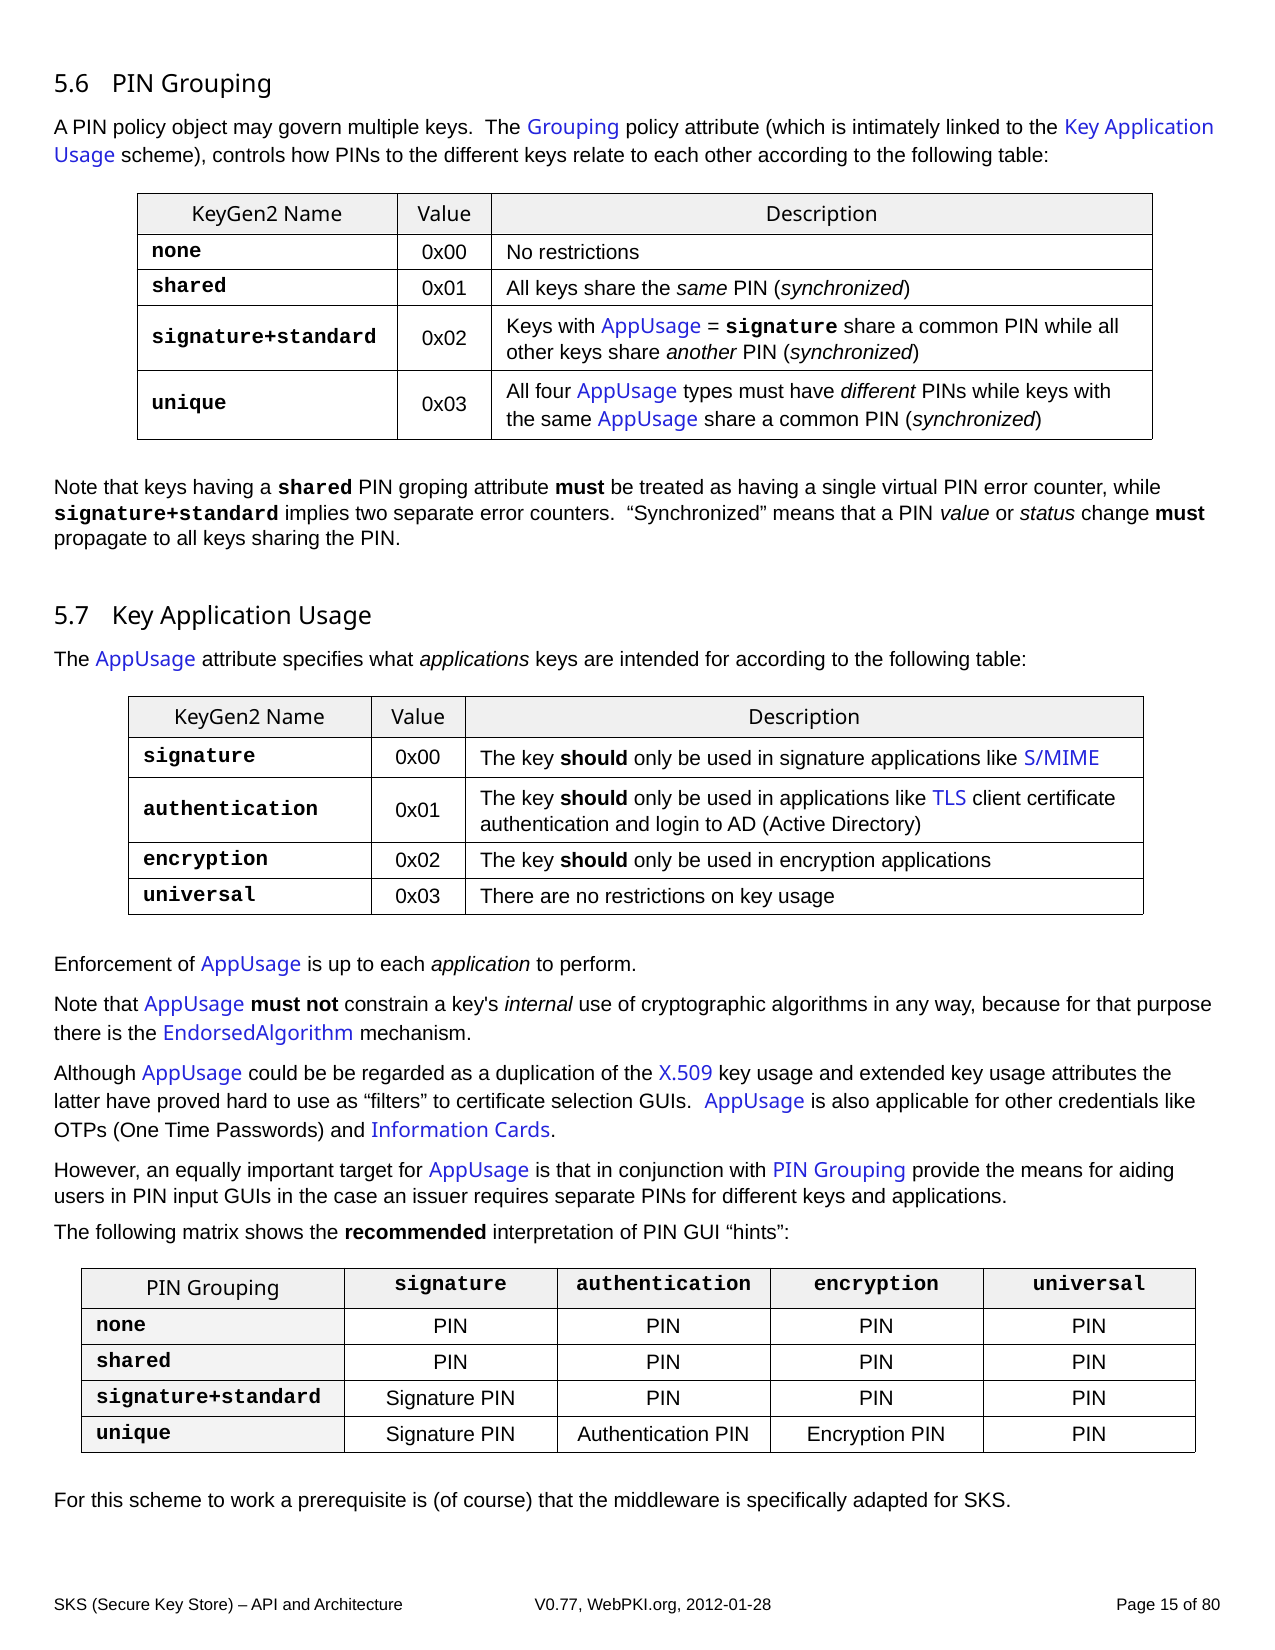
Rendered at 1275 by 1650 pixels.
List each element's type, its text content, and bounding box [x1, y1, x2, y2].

table_cell 0x00 [372, 738, 465, 777]
table_cell 0x00 [398, 235, 491, 269]
table_cell PIN [558, 1381, 770, 1416]
subtitle PIN Grouping [54, 66, 1221, 100]
table_cell signature+standard [138, 306, 397, 370]
table_cell PIN [558, 1345, 770, 1380]
text However, an equally important target for AppUsage is that in conjunction with PIN Grouping provide the means for aiding users in PIN input GUIs in the case an issuer requires separate PINs for different keys and applications. [54, 1155, 1221, 1208]
table_cell Keys with AppUsage = signature share a common PIN while all other keys share another PIN (synchronized) [492, 306, 1152, 370]
table_cell signature [129, 738, 371, 777]
table_cell universal [129, 879, 371, 913]
table_cell PIN [345, 1345, 557, 1380]
table_cell All keys share the same PIN (synchronized) [492, 270, 1152, 305]
table_header KeyGen2 Name [138, 194, 397, 233]
table_cell Signature PIN [345, 1417, 557, 1452]
text Although AppUsage could be be regarded as a duplication of the X.509 key usage and extended key usage attributes the latter have proved hard to use as “filters” to certificate selection GUIs. AppUsage is also applicable for other credentials like OTPs (One Time Passwords) and Information Cards. [54, 1058, 1221, 1143]
table_cell The key should only be used in signature applications like S/MIME [466, 738, 1143, 777]
text Enforcement of AppUsage is up to each application to perform. [54, 949, 1221, 978]
table_cell PIN [345, 1309, 557, 1344]
text Note that keys having a shared PIN groping attribute must be treated as having a single virtual PIN error counter, while signature+standard implies two separate error counters. “Synchronized” means that a PIN value or status change must propagate to all keys sharing the PIN. [54, 474, 1221, 550]
table_cell Signature PIN [345, 1381, 557, 1416]
table_cell PIN [984, 1309, 1195, 1344]
table_cell unique [82, 1417, 344, 1452]
table_cell authentication [129, 778, 371, 842]
table_header Value [398, 194, 491, 233]
table_header signature [345, 1269, 557, 1308]
text The following matrix shows the recommended interpretation of PIN GUI “hints”: [54, 1219, 1221, 1243]
table_header universal [984, 1269, 1195, 1308]
table_cell There are no restrictions on key usage [466, 879, 1143, 913]
subtitle Key Application Usage [54, 598, 1221, 632]
table_cell All four AppUsage types must have different PINs while keys with the same AppUsage share a common PIN (synchronized) [492, 371, 1152, 439]
text For this scheme to work a prerequisite is (of course) that the middleware is specifically adapted for SKS. [54, 1487, 1221, 1511]
table_cell 0x03 [372, 879, 465, 913]
table_cell shared [82, 1345, 344, 1380]
table_cell The key should only be used in encryption applications [466, 843, 1143, 878]
table_cell PIN [558, 1309, 770, 1344]
text The AppUsage attribute specifies what applications keys are intended for according to the following table: [54, 644, 1221, 696]
table_header encryption [771, 1269, 983, 1308]
table_header Value [372, 697, 465, 737]
table_cell 0x01 [398, 270, 491, 305]
table_cell unique [138, 371, 397, 439]
table_cell Encryption PIN [771, 1417, 983, 1452]
table_cell encryption [129, 843, 371, 878]
table_cell 0x03 [398, 371, 491, 439]
table_cell PIN [771, 1309, 983, 1344]
table_cell PIN [984, 1345, 1195, 1380]
table_cell The key should only be used in applications like TLS client certificate authentication and login to AD (Active Directory) [466, 778, 1143, 842]
table_cell PIN [984, 1381, 1195, 1416]
table_cell No restrictions [492, 235, 1152, 269]
text A PIN policy object may govern multiple keys. The Grouping policy attribute (which is intimately linked to the Key Application Usage scheme), controls how PINs to the different keys relate to each other according to the following table: [54, 112, 1221, 193]
text Note that AppUsage must not constrain a key's internal use of cryptographic algorithms in any way, because for that purpose there is the EndorsedAlgorithm mechanism. [54, 989, 1221, 1046]
table_cell Authentication PIN [558, 1417, 770, 1452]
table_cell none [82, 1309, 344, 1344]
table_cell shared [138, 270, 397, 305]
table_cell none [138, 235, 397, 269]
table_header authentication [558, 1269, 770, 1308]
table_cell 0x02 [372, 843, 465, 878]
table_cell 0x02 [398, 306, 491, 370]
table_cell PIN [984, 1417, 1195, 1452]
table_header Description [492, 194, 1152, 233]
table_cell signature+standard [82, 1381, 344, 1416]
table_cell 0x01 [372, 778, 465, 842]
table_cell PIN [771, 1345, 983, 1380]
table_cell PIN [771, 1381, 983, 1416]
table_header PIN Grouping [82, 1269, 344, 1308]
table_header KeyGen2 Name [129, 697, 371, 737]
table_header Description [466, 697, 1143, 737]
